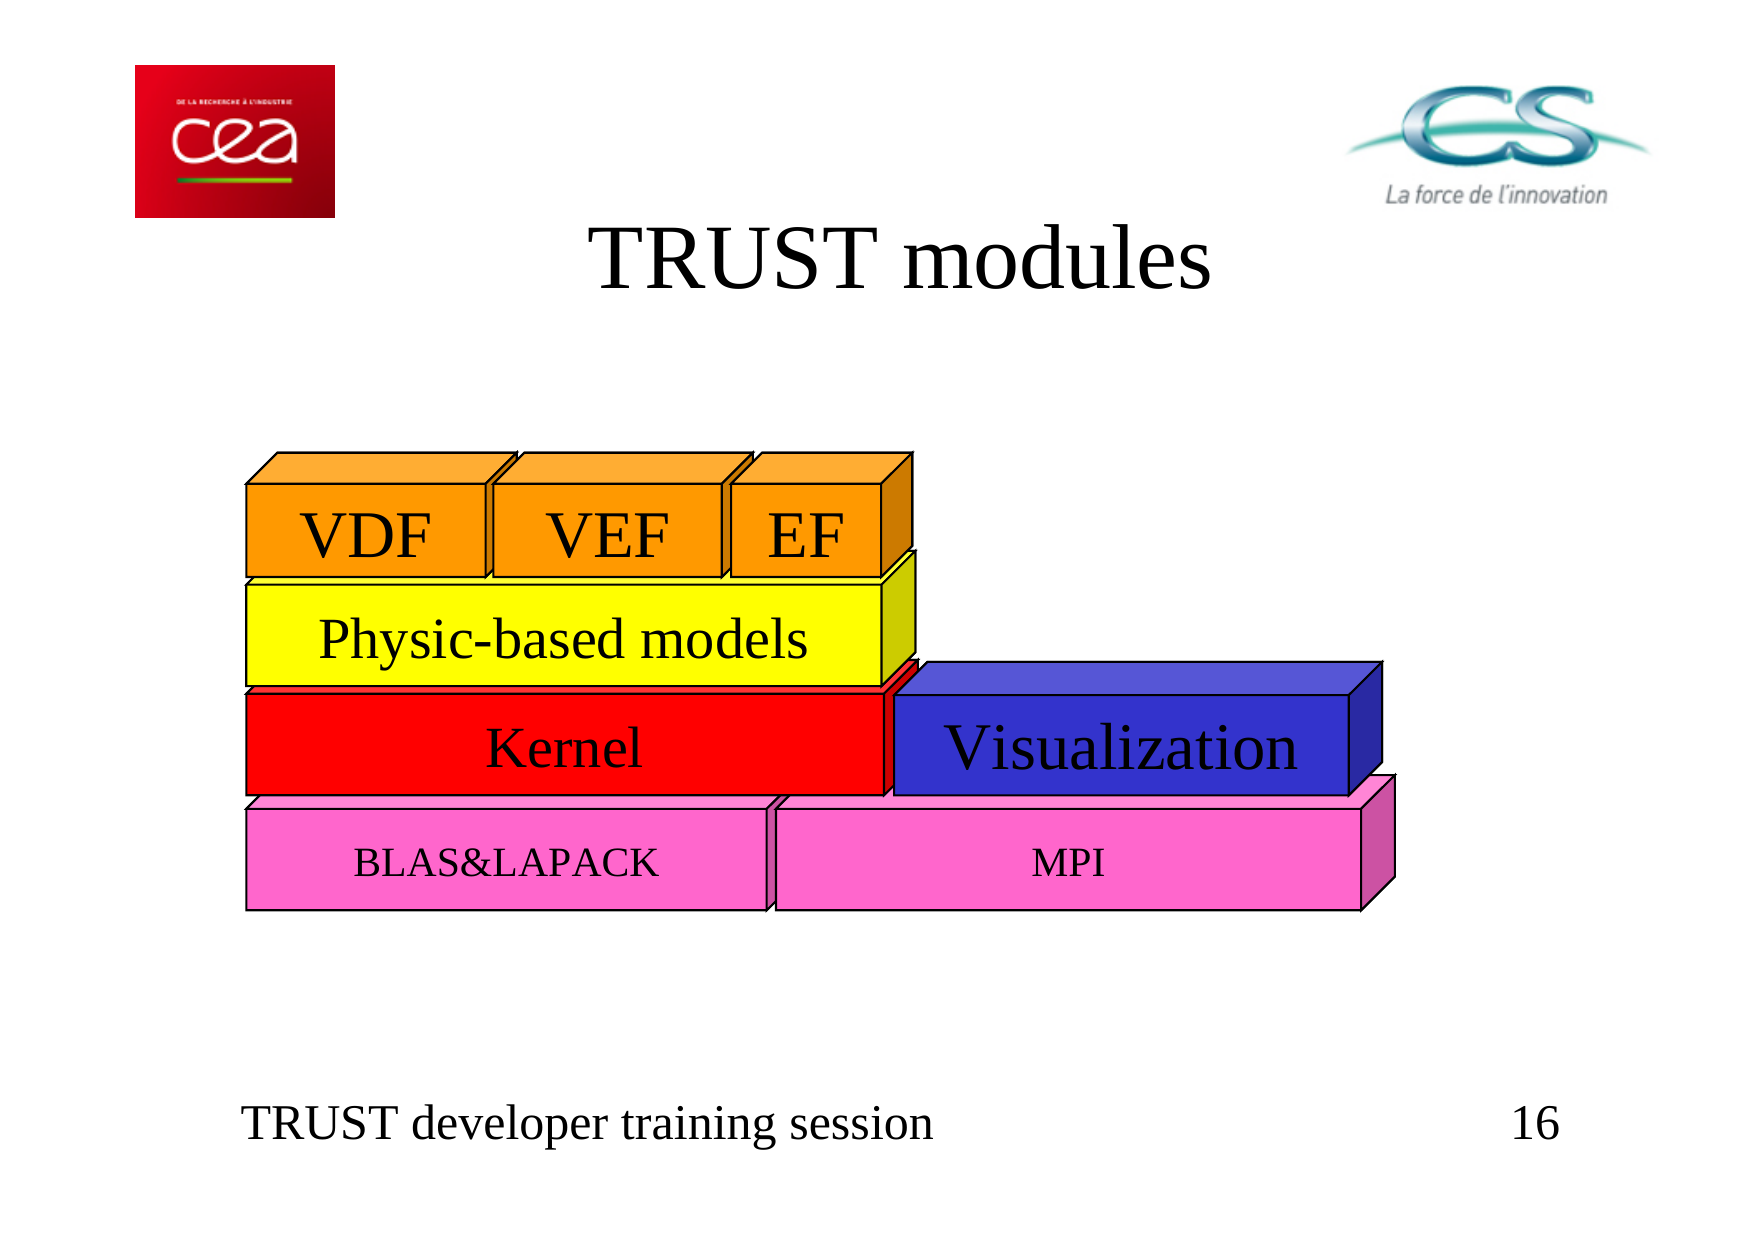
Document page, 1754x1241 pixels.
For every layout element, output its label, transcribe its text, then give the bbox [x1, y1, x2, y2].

text_box Visualization [894, 696, 1348, 796]
picture [1340, 73, 1662, 218]
title Equation_base class example [493, 452, 752, 484]
text_box A1 [246, 796, 778, 809]
text_box Kernel [246, 694, 883, 796]
text_box BLAS&LAPACK [246, 809, 766, 911]
list An object A can have other objects as attributes: Either by composition (e.g. of an object from class B) : Object b_ is created (or destroyed) when an instance from A is created (or destroyed) Or by association (e.g. with an object from class C) : Object pointed by c_ exists independently of any instance of A Implemented by the REF macro in TRUST: REF(C) c_; <=> C *c_; When an instance of A is destroyed, the pointer c_ is deleted but the pointed object is still in memory. [246, 550, 915, 585]
picture [135, 65, 335, 218]
text_box MPI [775, 809, 1361, 911]
list Class A : public Objet_U { public: B b_; REF(C) c_; } [246, 452, 516, 484]
title Four different kinds of classes in TRUST: Base class Instanciate class Associated class Generic class [246, 660, 916, 694]
text_box VDF [246, 484, 485, 578]
title Associations between objects [894, 661, 1382, 696]
text_box EF [731, 484, 881, 578]
text_box Physic-based models [246, 585, 881, 687]
text_box VEF [493, 484, 721, 578]
title But other macros! [775, 775, 1393, 809]
title TRUST modules [225, 158, 1577, 346]
